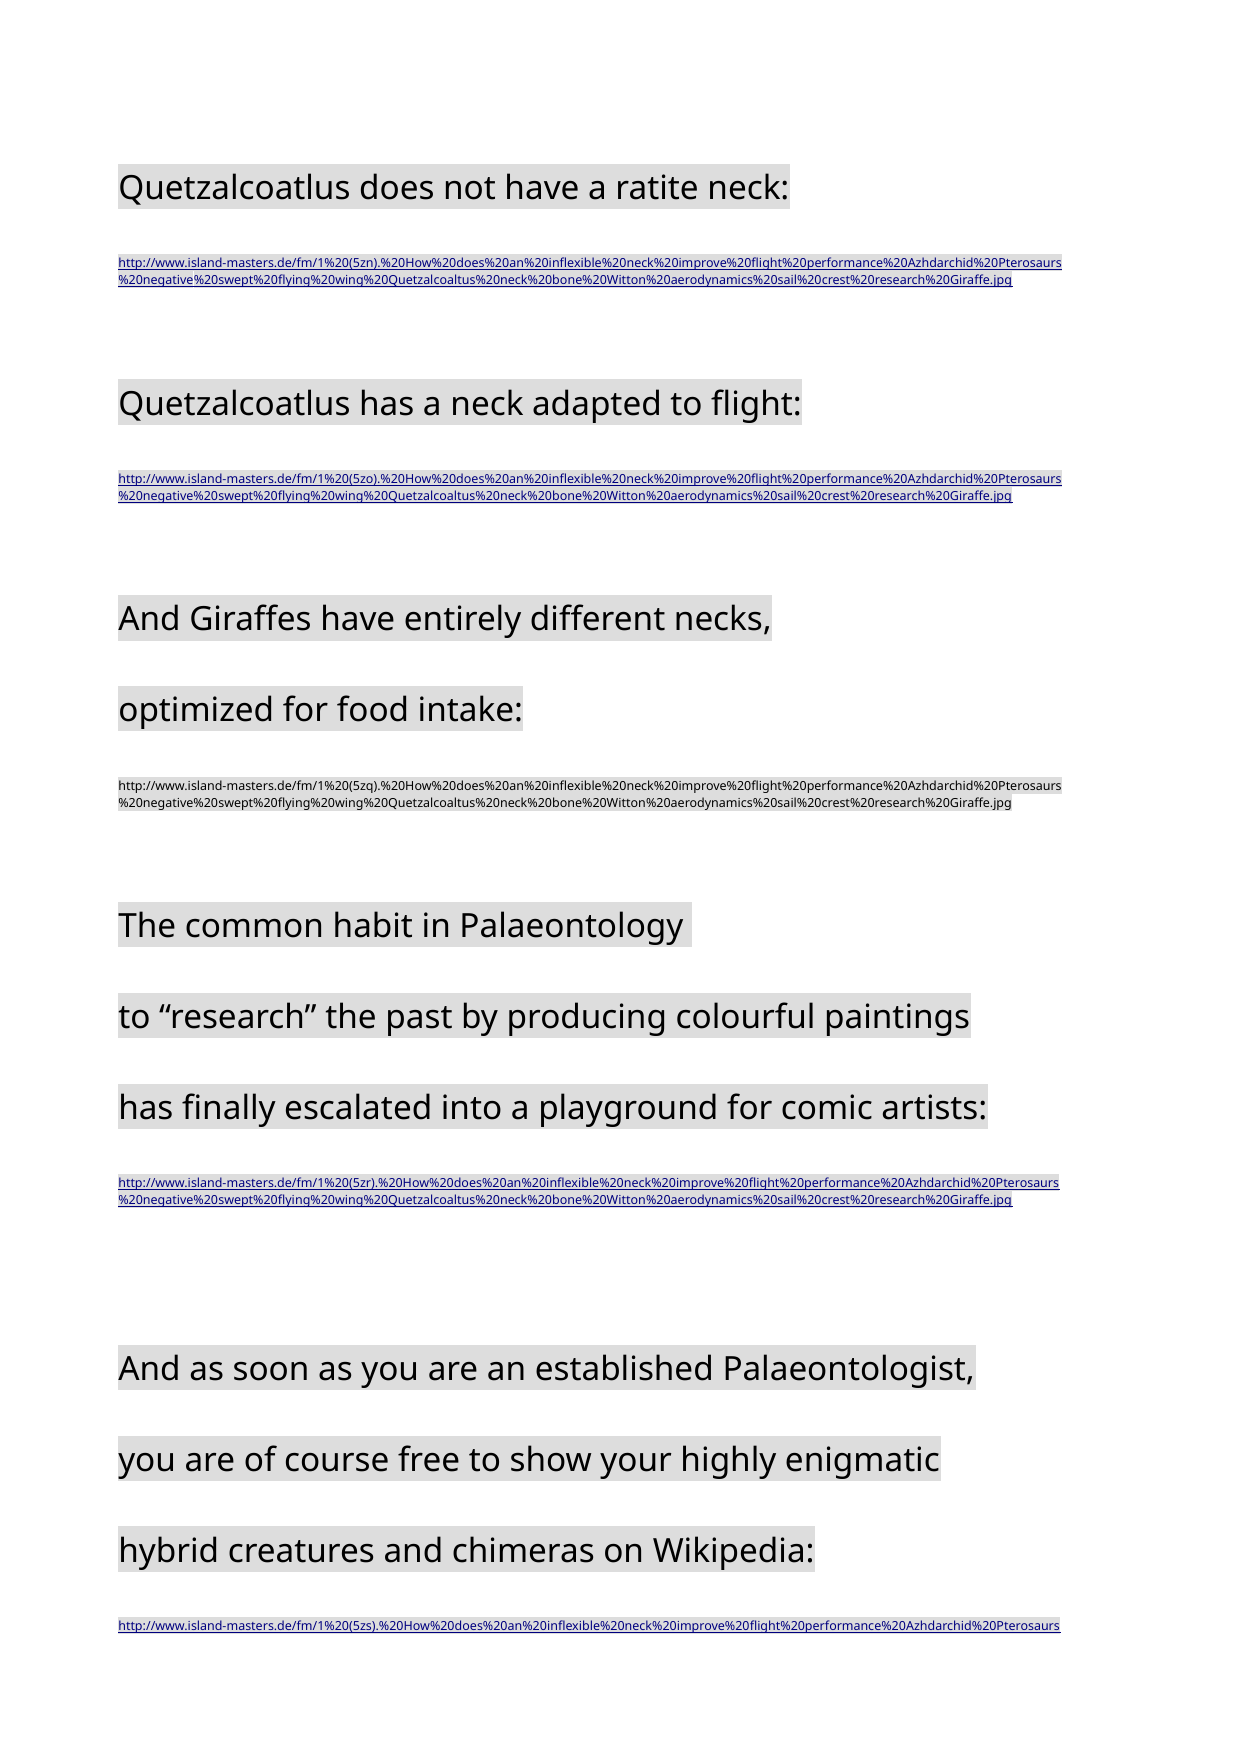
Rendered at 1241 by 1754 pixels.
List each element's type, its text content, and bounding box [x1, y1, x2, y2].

text optimized for food intake: [118, 686, 1122, 731]
text you are of course free to show your highly enigmatic [118, 1436, 1122, 1481]
text http://www.island-masters.de/fm/1%20(5zn).%20How%20does%20an%20inflexible%20neck%20improve%20flight%20performance%20Azhdarchid%20Pterosaurs%20negative%20swept%20flying%20wing%20Quetzalcoaltus%20neck%20bone%20Witton%20aerodynamics%20sail%20crest%20research%20Giraffe.jpg [118, 254, 1122, 288]
text The common habit in Palaeontology [118, 902, 1122, 947]
text Quetzalcoatlus has a neck adapted to flight: [118, 379, 1122, 425]
text http://www.island-masters.de/fm/1%20(5zo).%20How%20does%20an%20inflexible%20neck%20improve%20flight%20performance%20Azhdarchid%20Pterosaurs%20negative%20swept%20flying%20wing%20Quetzalcoaltus%20neck%20bone%20Witton%20aerodynamics%20sail%20crest%20research%20Giraffe.jpg [118, 470, 1122, 504]
text And Giraffes have entirely different necks, [118, 595, 1122, 641]
text Quetzalcoatlus does not have a ratite neck: [118, 163, 1122, 209]
text http://www.island-masters.de/fm/1%20(5zr).%20How%20does%20an%20inflexible%20neck%20improve%20flight%20performance%20Azhdarchid%20Pterosaurs%20negative%20swept%20flying%20wing%20Quetzalcoaltus%20neck%20bone%20Witton%20aerodynamics%20sail%20crest%20research%20Giraffe.jpg [118, 1174, 1122, 1208]
text hybrid creatures and chimeras on Wikipedia: [118, 1526, 1122, 1572]
text http://www.island-masters.de/fm/1%20(5zs).%20How%20does%20an%20inflexible%20neck%20improve%20flight%20performance%20Azhdarchid%20Pterosaurs [118, 1617, 1122, 1634]
text And as soon as you are an established Palaeontologist, [118, 1345, 1122, 1390]
text http://www.island-masters.de/fm/1%20(5zq).%20How%20does%20an%20inflexible%20neck%20improve%20flight%20performance%20Azhdarchid%20Pterosaurs%20negative%20swept%20flying%20wing%20Quetzalcoaltus%20neck%20bone%20Witton%20aerodynamics%20sail%20crest%20research%20Giraffe.jpg [118, 777, 1122, 811]
text has finally escalated into a playground for comic artists: [118, 1083, 1122, 1129]
text to “research” the past by producing colourful paintings [118, 993, 1122, 1038]
